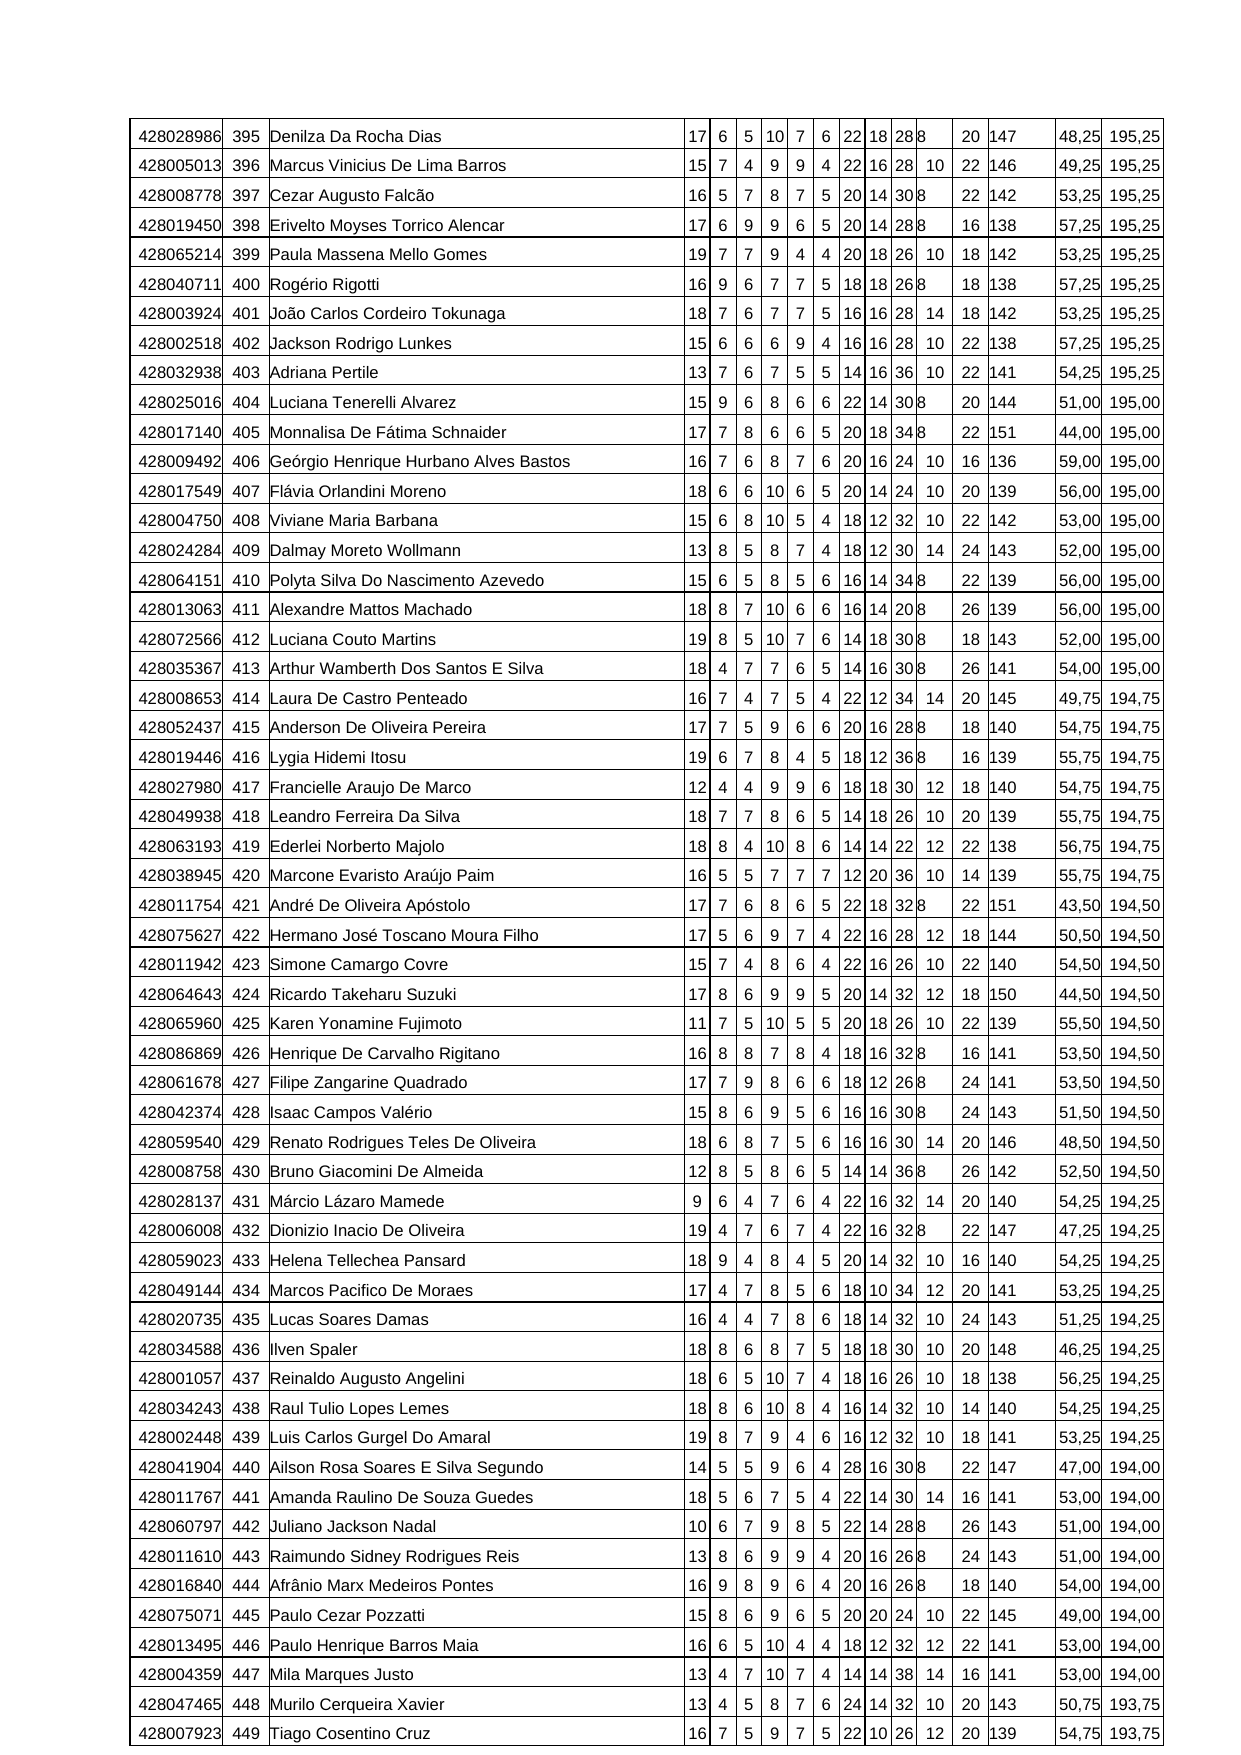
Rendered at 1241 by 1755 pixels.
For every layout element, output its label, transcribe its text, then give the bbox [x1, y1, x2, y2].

table_cell 143 [989, 1687, 1055, 1716]
table_cell 15 [685, 563, 709, 591]
table_cell 10 [866, 1273, 891, 1301]
table_cell 6 [711, 504, 736, 532]
table_cell 10 [762, 1362, 787, 1390]
table_cell 18 [685, 1362, 709, 1390]
table_cell 5 [788, 1095, 813, 1124]
table_cell 10 [917, 1391, 952, 1420]
table_cell 8 [711, 1095, 736, 1124]
table_cell 4 [711, 1273, 736, 1301]
table_cell 16 [840, 1125, 864, 1153]
table_cell 6 [711, 208, 736, 236]
table_cell 6 [814, 1125, 839, 1153]
table_cell 195,00 [1102, 415, 1163, 443]
table_cell 28 [892, 149, 916, 177]
table_cell 194,50 [1102, 948, 1163, 976]
table_cell 194,75 [1102, 859, 1163, 887]
table_cell 4 [788, 1421, 813, 1449]
table_cell Flávia Orlandini Moreno [270, 474, 684, 503]
table_cell 26 [892, 1007, 916, 1035]
table_cell 56,25 [1056, 1362, 1101, 1390]
table_cell 4 [737, 770, 761, 798]
table_cell 7 [788, 859, 813, 887]
table_cell 20 [866, 859, 891, 887]
table_cell 417 [223, 770, 269, 798]
table_cell Rogério Rigotti [270, 267, 684, 296]
table_cell 8 [917, 385, 952, 414]
table_cell 16 [953, 1243, 988, 1272]
table_cell 53,25 [1056, 238, 1101, 266]
table_cell 4 [788, 740, 813, 769]
table_cell 194,50 [1102, 1095, 1163, 1124]
table_cell 10 [917, 326, 952, 355]
table_cell 20 [840, 238, 864, 266]
table_cell 14 [840, 1155, 864, 1183]
table_cell 32 [892, 1303, 916, 1331]
table_cell 428028986 [131, 119, 222, 148]
table_cell 10 [762, 829, 787, 858]
table_cell 193,75 [1102, 1717, 1163, 1745]
table_cell 140 [989, 1243, 1055, 1272]
table_cell 44,50 [1056, 977, 1101, 1006]
table_cell 6 [788, 208, 813, 236]
table_cell 20 [840, 1243, 864, 1272]
table_cell 428009492 [131, 445, 222, 473]
table_cell 4 [814, 1480, 839, 1508]
table_cell 20 [953, 385, 988, 414]
table_cell 194,00 [1102, 1658, 1163, 1686]
table_cell 18 [953, 238, 988, 266]
table_cell 151 [989, 415, 1055, 443]
table_cell 14 [917, 1125, 952, 1153]
table_cell 19 [685, 1214, 709, 1242]
table_cell 7 [762, 1036, 787, 1065]
table_cell 195,00 [1102, 445, 1163, 473]
table_cell 195,00 [1102, 652, 1163, 680]
table_cell 14 [866, 1303, 891, 1331]
table_cell 18 [685, 1480, 709, 1508]
table_cell 24 [892, 445, 916, 473]
table_cell 20 [840, 1007, 864, 1035]
table_cell 437 [223, 1362, 269, 1390]
table_cell 49,25 [1056, 149, 1101, 177]
table_cell 17 [685, 119, 709, 148]
table_cell 5 [814, 800, 839, 828]
table_cell 8 [737, 415, 761, 443]
table_cell 18 [953, 1569, 988, 1597]
table_cell 12 [917, 829, 952, 858]
table_cell 7 [711, 1717, 736, 1745]
table_cell 8 [711, 829, 736, 858]
table_cell 194,50 [1102, 1007, 1163, 1035]
table_cell 53,25 [1056, 1421, 1101, 1449]
table_cell 10 [762, 622, 787, 651]
table_cell 10 [762, 474, 787, 503]
table_cell 195,25 [1102, 326, 1163, 355]
table_cell 428027980 [131, 770, 222, 798]
table_cell 24 [953, 1303, 988, 1331]
table_cell 7 [737, 1214, 761, 1242]
table_cell 4 [814, 1658, 839, 1686]
table_cell 18 [953, 267, 988, 296]
table_cell 5 [737, 1628, 761, 1656]
table_cell 5 [814, 652, 839, 680]
table_cell 4 [814, 504, 839, 532]
table_cell 6 [711, 119, 736, 148]
table_cell 14 [866, 178, 891, 207]
table_cell 43,50 [1056, 888, 1101, 917]
table_cell 400 [223, 267, 269, 296]
table_cell 32 [892, 1243, 916, 1272]
table_cell 142 [989, 504, 1055, 532]
table_cell 20 [953, 1687, 988, 1716]
table_cell 194,25 [1102, 1332, 1163, 1361]
table_cell 22 [953, 888, 988, 917]
table_cell 22 [840, 1480, 864, 1508]
table_cell 24 [953, 1539, 988, 1568]
table_cell 16 [866, 1125, 891, 1153]
table_cell 22 [840, 385, 864, 414]
table_cell 22 [840, 149, 864, 177]
table_cell 430 [223, 1155, 269, 1183]
table_cell 8 [762, 740, 787, 769]
table_cell 5 [814, 888, 839, 917]
table_cell 7 [737, 1510, 761, 1538]
table_cell 20 [840, 1569, 864, 1597]
table_cell 26 [953, 652, 988, 680]
table_cell 6 [737, 267, 761, 296]
table_cell 28 [892, 711, 916, 739]
table_cell 10 [917, 948, 952, 976]
table_cell 8 [737, 1036, 761, 1065]
table_cell 16 [685, 681, 709, 710]
table_cell 4 [737, 1243, 761, 1272]
table_cell 432 [223, 1214, 269, 1242]
table_cell 16 [685, 859, 709, 887]
table_cell 18 [953, 1421, 988, 1449]
table_cell 5 [788, 356, 813, 384]
table_cell 32 [892, 1036, 916, 1065]
table_cell 20 [840, 178, 864, 207]
table_cell 6 [762, 415, 787, 443]
table_cell 9 [737, 1066, 761, 1094]
table_cell 428041904 [131, 1450, 222, 1479]
table_cell 16 [840, 1391, 864, 1420]
table_cell 6 [737, 1095, 761, 1124]
table_cell 18 [866, 238, 891, 266]
table_cell 448 [223, 1687, 269, 1716]
table_cell Alexandre Mattos Machado [270, 593, 684, 621]
table_cell 24 [892, 474, 916, 503]
table_cell 413 [223, 652, 269, 680]
table_cell 18 [685, 474, 709, 503]
table_cell 428059023 [131, 1243, 222, 1272]
table_cell 30 [892, 1332, 916, 1361]
table_cell 30 [892, 652, 916, 680]
table_cell 14 [953, 859, 988, 887]
table_cell 5 [814, 415, 839, 443]
table_cell 6 [814, 119, 839, 148]
table_cell 16 [953, 740, 988, 769]
table_cell 18 [866, 1007, 891, 1035]
table_cell 415 [223, 711, 269, 739]
table_cell 194,00 [1102, 1539, 1163, 1568]
table_cell 34 [892, 1273, 916, 1301]
table_cell 53,25 [1056, 297, 1101, 325]
table_cell 4 [814, 1539, 839, 1568]
table_cell 12 [840, 859, 864, 887]
table_cell Jackson Rodrigo Lunkes [270, 326, 684, 355]
table_cell 141 [989, 1066, 1055, 1094]
table_cell 4 [711, 1687, 736, 1716]
table_cell 6 [737, 1332, 761, 1361]
table_cell 10 [917, 149, 952, 177]
table_cell 143 [989, 1510, 1055, 1538]
table_cell 195,25 [1102, 119, 1163, 148]
table_cell 30 [892, 770, 916, 798]
table_cell 18 [953, 977, 988, 1006]
table_cell 18 [685, 829, 709, 858]
table_cell 6 [788, 1450, 813, 1479]
table_cell 7 [788, 1362, 813, 1390]
table_cell 140 [989, 1391, 1055, 1420]
table_cell 8 [711, 593, 736, 621]
table_cell 435 [223, 1303, 269, 1331]
table_cell 144 [989, 385, 1055, 414]
table_cell 8 [917, 1066, 952, 1094]
table_cell 22 [840, 1184, 864, 1213]
table_cell 32 [892, 1421, 916, 1449]
table_cell 7 [762, 297, 787, 325]
table_cell 22 [953, 1214, 988, 1242]
table_cell 9 [762, 1421, 787, 1449]
table_cell 9 [788, 1539, 813, 1568]
table_cell 9 [711, 1243, 736, 1272]
table_cell 9 [685, 1184, 709, 1213]
table_cell 16 [685, 1628, 709, 1656]
table_cell 142 [989, 178, 1055, 207]
table_cell 9 [762, 1510, 787, 1538]
table_cell 195,25 [1102, 356, 1163, 384]
table_cell 148 [989, 1332, 1055, 1361]
table_cell 14 [866, 1510, 891, 1538]
table_cell 55,75 [1056, 740, 1101, 769]
table_cell 13 [685, 1658, 709, 1686]
table_cell 140 [989, 770, 1055, 798]
table_cell 5 [814, 1510, 839, 1538]
table_cell 6 [737, 918, 761, 946]
table_cell 5 [814, 1332, 839, 1361]
table_cell 4 [814, 1184, 839, 1213]
table_cell 8 [711, 1155, 736, 1183]
table_cell 6 [788, 415, 813, 443]
table_cell 32 [892, 1391, 916, 1420]
table_cell 194,00 [1102, 1598, 1163, 1627]
table_cell 6 [737, 977, 761, 1006]
table_cell 22 [953, 1450, 988, 1479]
table_cell 194,25 [1102, 1303, 1163, 1331]
table_cell 194,00 [1102, 1628, 1163, 1656]
table_cell 150 [989, 977, 1055, 1006]
table_cell 428011610 [131, 1539, 222, 1568]
table_cell 4 [711, 1303, 736, 1331]
table_cell 22 [953, 149, 988, 177]
table_cell 142 [989, 1155, 1055, 1183]
table_cell 18 [866, 267, 891, 296]
table_cell 8 [711, 1332, 736, 1361]
table_cell 18 [840, 1332, 864, 1361]
table_cell Hermano José Toscano Moura Filho [270, 918, 684, 946]
table_cell 6 [788, 474, 813, 503]
table_cell 22 [953, 1598, 988, 1627]
table_cell 401 [223, 297, 269, 325]
table_cell 16 [840, 326, 864, 355]
table_cell 26 [892, 1717, 916, 1745]
table_cell 15 [685, 948, 709, 976]
table_cell 28 [840, 1450, 864, 1479]
table_cell 9 [762, 238, 787, 266]
table_cell 18 [953, 297, 988, 325]
table_cell 8 [711, 533, 736, 562]
table_cell 4 [788, 1243, 813, 1272]
table_cell 8 [917, 119, 952, 148]
table_cell 428034243 [131, 1391, 222, 1420]
table_cell Ailson Rosa Soares E Silva Segundo [270, 1450, 684, 1479]
table_cell 20 [840, 208, 864, 236]
table_cell 56,00 [1056, 563, 1101, 591]
table_cell 6 [762, 1214, 787, 1242]
table_cell 17 [685, 918, 709, 946]
table_cell 16 [866, 1539, 891, 1568]
table_cell 12 [866, 1066, 891, 1094]
table_cell 428052437 [131, 711, 222, 739]
table_cell 428025016 [131, 385, 222, 414]
table_cell 141 [989, 1480, 1055, 1508]
table_cell 26 [892, 1539, 916, 1568]
table_cell 20 [953, 681, 988, 710]
table_cell 55,75 [1056, 859, 1101, 887]
table_cell 12 [917, 770, 952, 798]
table_cell 147 [989, 1214, 1055, 1242]
table_cell 9 [762, 918, 787, 946]
table_cell 18 [840, 1066, 864, 1094]
table_cell 433 [223, 1243, 269, 1272]
table_cell 194,75 [1102, 711, 1163, 739]
table_cell 52,00 [1056, 622, 1101, 651]
table_cell 26 [892, 1362, 916, 1390]
table_cell 143 [989, 533, 1055, 562]
table_cell 22 [953, 829, 988, 858]
table_cell 56,00 [1056, 474, 1101, 503]
table_cell 428063193 [131, 829, 222, 858]
table_cell Mila Marques Justo [270, 1658, 684, 1686]
table_cell 16 [866, 711, 891, 739]
table_cell 143 [989, 1539, 1055, 1568]
table_cell 428008758 [131, 1155, 222, 1183]
table_cell 8 [762, 1243, 787, 1272]
table_cell 10 [917, 1332, 952, 1361]
table_cell 194,25 [1102, 1273, 1163, 1301]
table_cell 195,00 [1102, 533, 1163, 562]
table_cell 8 [917, 208, 952, 236]
table_cell Polyta Silva Do Nascimento Azevedo [270, 563, 684, 591]
table_cell 409 [223, 533, 269, 562]
table_cell 8 [711, 977, 736, 1006]
table_cell 22 [840, 681, 864, 710]
table_cell 6 [814, 445, 839, 473]
table_cell 444 [223, 1569, 269, 1597]
table_cell 9 [762, 1717, 787, 1745]
table_cell 431 [223, 1184, 269, 1213]
table_cell 30 [892, 1480, 916, 1508]
table_cell 36 [892, 356, 916, 384]
table_cell 6 [788, 652, 813, 680]
table_cell 141 [989, 356, 1055, 384]
table_cell 18 [685, 1391, 709, 1420]
table_cell 9 [762, 770, 787, 798]
table_cell 4 [814, 326, 839, 355]
table_cell 20 [840, 474, 864, 503]
table_cell 16 [685, 1036, 709, 1065]
table_cell Paulo Henrique Barros Maia [270, 1628, 684, 1656]
table_cell 51,50 [1056, 1095, 1101, 1124]
table_cell 9 [788, 149, 813, 177]
table_cell 402 [223, 326, 269, 355]
table_cell 5 [711, 918, 736, 946]
table_cell 9 [762, 1539, 787, 1568]
table_cell 14 [917, 533, 952, 562]
table_cell 12 [917, 977, 952, 1006]
table_cell 18 [840, 1303, 864, 1331]
table_cell 6 [737, 326, 761, 355]
table_cell 7 [814, 859, 839, 887]
table_cell 54,00 [1056, 1569, 1101, 1597]
table_cell 194,75 [1102, 740, 1163, 769]
table_cell Paulo Cezar Pozzatti [270, 1598, 684, 1627]
table_cell 59,00 [1056, 445, 1101, 473]
table_cell 52,50 [1056, 1155, 1101, 1183]
table_cell 5 [814, 1007, 839, 1035]
table_cell Renato Rodrigues Teles De Oliveira [270, 1125, 684, 1153]
table_cell 428007923 [131, 1717, 222, 1745]
table_cell 428016840 [131, 1569, 222, 1597]
table_cell Ilven Spaler [270, 1332, 684, 1361]
table_cell Amanda Raulino De Souza Guedes [270, 1480, 684, 1508]
table_cell 54,25 [1056, 1184, 1101, 1213]
table_cell 50,50 [1056, 918, 1101, 946]
table_cell 7 [762, 652, 787, 680]
table_cell 14 [840, 652, 864, 680]
table_cell 7 [788, 445, 813, 473]
table_cell 18 [866, 415, 891, 443]
table_cell 10 [762, 1007, 787, 1035]
table_cell 22 [953, 356, 988, 384]
table_cell Bruno Giacomini De Almeida [270, 1155, 684, 1183]
table_cell 140 [989, 948, 1055, 976]
table_cell 6 [788, 1184, 813, 1213]
table_cell 26 [892, 1066, 916, 1094]
table_cell 8 [917, 1539, 952, 1568]
table_cell 6 [711, 474, 736, 503]
table_cell 5 [711, 1480, 736, 1508]
table_cell 16 [840, 1095, 864, 1124]
table_cell 6 [711, 1510, 736, 1538]
table_cell 16 [840, 563, 864, 591]
table_cell 8 [737, 1569, 761, 1597]
table_cell 32 [892, 504, 916, 532]
table_cell 22 [953, 1007, 988, 1035]
table_cell 141 [989, 1036, 1055, 1065]
table_cell 428017140 [131, 415, 222, 443]
table_cell 18 [840, 770, 864, 798]
table_cell 6 [814, 1687, 839, 1716]
table_cell 14 [866, 1687, 891, 1716]
table_cell 5 [814, 1243, 839, 1272]
table_cell 18 [840, 267, 864, 296]
table_cell 14 [840, 800, 864, 828]
table_cell 193,75 [1102, 1687, 1163, 1716]
table_cell 53,00 [1056, 1628, 1101, 1656]
table_cell 22 [840, 1214, 864, 1242]
table_cell 5 [737, 563, 761, 591]
table_cell 6 [814, 1303, 839, 1331]
table_cell André De Oliveira Apóstolo [270, 888, 684, 917]
table_cell 14 [866, 829, 891, 858]
table_cell 14 [866, 1243, 891, 1272]
table_cell 5 [711, 1450, 736, 1479]
table_cell 10 [762, 1658, 787, 1686]
table_cell 194,50 [1102, 1125, 1163, 1153]
table_cell 428075627 [131, 918, 222, 946]
table_cell 8 [917, 178, 952, 207]
table_cell Laura De Castro Penteado [270, 681, 684, 710]
table_cell Denilza Da Rocha Dias [270, 119, 684, 148]
table_cell 20 [840, 711, 864, 739]
table_cell 139 [989, 474, 1055, 503]
table_cell 4 [814, 948, 839, 976]
table_cell 10 [917, 504, 952, 532]
table_cell 9 [762, 208, 787, 236]
table_cell Tiago Cosentino Cruz [270, 1717, 684, 1745]
table_cell 195,25 [1102, 149, 1163, 177]
table_cell 6 [737, 445, 761, 473]
table_cell 22 [840, 1717, 864, 1745]
table_cell 404 [223, 385, 269, 414]
table_cell 194,00 [1102, 1569, 1163, 1597]
table_cell 24 [840, 1687, 864, 1716]
table_cell 44,00 [1056, 415, 1101, 443]
table_cell Luciana Tenerelli Alvarez [270, 385, 684, 414]
table_cell 195,25 [1102, 238, 1163, 266]
table_cell 14 [917, 681, 952, 710]
table_cell 428008778 [131, 178, 222, 207]
table_cell 20 [840, 1598, 864, 1627]
table_cell 428064643 [131, 977, 222, 1006]
table_cell 428002448 [131, 1421, 222, 1449]
table_cell 20 [953, 1717, 988, 1745]
table_cell 428020735 [131, 1303, 222, 1331]
table_cell 428035367 [131, 652, 222, 680]
table_cell 14 [866, 1155, 891, 1183]
table_cell 194,50 [1102, 888, 1163, 917]
table_cell 396 [223, 149, 269, 177]
table_cell 194,25 [1102, 1243, 1163, 1272]
table_cell 16 [685, 1303, 709, 1331]
table_cell 56,00 [1056, 593, 1101, 621]
table_cell 22 [953, 326, 988, 355]
table_cell Isaac Campos Valério [270, 1095, 684, 1124]
table_cell 30 [892, 533, 916, 562]
table_cell 8 [762, 800, 787, 828]
table_cell Marcone Evaristo Araújo Paim [270, 859, 684, 887]
table_cell 6 [711, 1628, 736, 1656]
table_cell 54,75 [1056, 1717, 1101, 1745]
table_cell 22 [953, 948, 988, 976]
table_cell 4 [814, 1362, 839, 1390]
table_cell 140 [989, 1184, 1055, 1213]
table_cell 16 [953, 445, 988, 473]
table_cell 428047465 [131, 1687, 222, 1716]
table_cell 36 [892, 859, 916, 887]
table_cell 14 [866, 474, 891, 503]
table_cell 405 [223, 415, 269, 443]
table_cell 8 [917, 1095, 952, 1124]
table_cell 16 [866, 918, 891, 946]
table_cell 18 [953, 622, 988, 651]
table_cell 17 [685, 208, 709, 236]
table_cell 16 [866, 1362, 891, 1390]
table_cell 7 [737, 740, 761, 769]
table_cell 7 [737, 1421, 761, 1449]
table_cell 7 [788, 1214, 813, 1242]
table_cell 7 [788, 267, 813, 296]
table_cell 6 [711, 1125, 736, 1153]
table_cell 8 [917, 563, 952, 591]
table_cell 447 [223, 1658, 269, 1686]
table_cell 141 [989, 1628, 1055, 1656]
table_cell 10 [917, 1007, 952, 1035]
table_cell 16 [866, 1214, 891, 1242]
table_cell 28 [892, 208, 916, 236]
table_cell Paula Massena Mello Gomes [270, 238, 684, 266]
table_cell 194,75 [1102, 770, 1163, 798]
table_cell 428075071 [131, 1598, 222, 1627]
table_cell 428004750 [131, 504, 222, 532]
table_cell 441 [223, 1480, 269, 1508]
table_cell 16 [866, 297, 891, 325]
table_cell 194,50 [1102, 1155, 1163, 1183]
table_cell 36 [892, 1155, 916, 1183]
table_cell 30 [892, 385, 916, 414]
table_cell 15 [685, 1598, 709, 1627]
table_cell 8 [917, 267, 952, 296]
table_cell 14 [953, 1391, 988, 1420]
table_cell 6 [711, 326, 736, 355]
table_cell 146 [989, 149, 1055, 177]
table_cell 18 [685, 800, 709, 828]
table_cell Erivelto Moyses Torrico Alencar [270, 208, 684, 236]
table_cell 7 [762, 1303, 787, 1331]
table_cell 14 [917, 1184, 952, 1213]
table_cell 194,50 [1102, 1066, 1163, 1094]
table_cell 28 [892, 918, 916, 946]
table_cell 138 [989, 267, 1055, 296]
table_cell 8 [917, 652, 952, 680]
table_cell 53,00 [1056, 504, 1101, 532]
table_cell 195,00 [1102, 563, 1163, 591]
table_cell 8 [917, 415, 952, 443]
table_cell 195,25 [1102, 178, 1163, 207]
table_cell Monnalisa De Fátima Schnaider [270, 415, 684, 443]
table_cell 195,00 [1102, 504, 1163, 532]
table_cell 16 [953, 1480, 988, 1508]
table_cell 32 [892, 888, 916, 917]
table_cell 57,25 [1056, 326, 1101, 355]
table_cell 194,00 [1102, 1480, 1163, 1508]
table_cell 136 [989, 445, 1055, 473]
table_cell 6 [814, 770, 839, 798]
table_cell 7 [762, 859, 787, 887]
table_cell 5 [737, 1007, 761, 1035]
table_cell 424 [223, 977, 269, 1006]
table_cell 12 [866, 533, 891, 562]
table_cell 19 [685, 622, 709, 651]
table_cell 140 [989, 711, 1055, 739]
table_cell 6 [814, 829, 839, 858]
table_cell 428028137 [131, 1184, 222, 1213]
table_cell 19 [685, 740, 709, 769]
table_cell 16 [866, 1095, 891, 1124]
table_cell 18 [953, 770, 988, 798]
table_cell 5 [788, 681, 813, 710]
table_cell 12 [866, 1628, 891, 1656]
table_cell 5 [814, 297, 839, 325]
table_cell 145 [989, 681, 1055, 710]
table_cell 57,25 [1056, 208, 1101, 236]
table_cell 194,00 [1102, 1450, 1163, 1479]
table_cell 194,00 [1102, 1510, 1163, 1538]
table_cell 428065960 [131, 1007, 222, 1035]
table_cell 5 [737, 1450, 761, 1479]
table_cell 9 [762, 1598, 787, 1627]
table_cell 8 [711, 1421, 736, 1449]
table_cell 6 [814, 385, 839, 414]
table_cell 425 [223, 1007, 269, 1035]
table_cell 12 [685, 770, 709, 798]
table_cell 147 [989, 119, 1055, 148]
table_cell 194,25 [1102, 1362, 1163, 1390]
table_cell 9 [788, 326, 813, 355]
table_cell 17 [685, 977, 709, 1006]
table_cell 19 [685, 1421, 709, 1449]
table_cell 428038945 [131, 859, 222, 887]
table_cell 14 [840, 1658, 864, 1686]
table_cell 438 [223, 1391, 269, 1420]
table_cell 194,25 [1102, 1184, 1163, 1213]
table_cell 5 [814, 1717, 839, 1745]
table_cell Márcio Lázaro Mamede [270, 1184, 684, 1213]
table_cell 18 [866, 888, 891, 917]
table_cell 18 [685, 593, 709, 621]
table_cell 18 [685, 1332, 709, 1361]
table_cell 18 [866, 770, 891, 798]
table_cell 7 [762, 1480, 787, 1508]
table_cell 16 [866, 652, 891, 680]
table_cell 26 [953, 1510, 988, 1538]
table_cell 449 [223, 1717, 269, 1745]
table_cell 16 [840, 297, 864, 325]
table_cell 20 [953, 1184, 988, 1213]
table_cell 38 [892, 1658, 916, 1686]
table_cell 6 [762, 326, 787, 355]
table_cell 139 [989, 593, 1055, 621]
table_cell 446 [223, 1628, 269, 1656]
table_cell 8 [711, 1391, 736, 1420]
table_cell 54,50 [1056, 948, 1101, 976]
table_cell 5 [737, 1717, 761, 1745]
table_cell 28 [892, 1510, 916, 1538]
table_cell 22 [840, 948, 864, 976]
table_cell 18 [953, 1362, 988, 1390]
table_cell 5 [737, 1687, 761, 1716]
table_cell Simone Camargo Covre [270, 948, 684, 976]
table_cell 14 [917, 297, 952, 325]
table_cell 6 [814, 1273, 839, 1301]
table_cell 54,75 [1056, 711, 1101, 739]
table_cell 9 [711, 267, 736, 296]
table_cell 194,25 [1102, 1391, 1163, 1420]
table_cell João Carlos Cordeiro Tokunaga [270, 297, 684, 325]
table_cell Karen Yonamine Fujimoto [270, 1007, 684, 1035]
table_cell 9 [737, 208, 761, 236]
table_cell 16 [866, 356, 891, 384]
table_cell 54,75 [1056, 770, 1101, 798]
table_cell 434 [223, 1273, 269, 1301]
table_cell 20 [840, 445, 864, 473]
table_cell 7 [737, 178, 761, 207]
table_cell 5 [737, 711, 761, 739]
table_cell 6 [788, 1569, 813, 1597]
table_cell 4 [814, 918, 839, 946]
table_cell 5 [711, 859, 736, 887]
table_cell 5 [814, 1155, 839, 1183]
table_cell 7 [762, 681, 787, 710]
table_cell 428005013 [131, 149, 222, 177]
table_cell 4 [814, 1214, 839, 1242]
table_cell Ederlei Norberto Majolo [270, 829, 684, 858]
table_cell 16 [840, 593, 864, 621]
table_cell 4 [737, 149, 761, 177]
table_cell 5 [814, 208, 839, 236]
table_cell 195,00 [1102, 593, 1163, 621]
table_cell 141 [989, 1273, 1055, 1301]
table_cell 4 [711, 1214, 736, 1242]
table_cell 145 [989, 1598, 1055, 1627]
table_cell 428059540 [131, 1125, 222, 1153]
table_cell 10 [762, 1628, 787, 1656]
table_cell 26 [953, 593, 988, 621]
table_cell 53,25 [1056, 178, 1101, 207]
table_cell 428006008 [131, 1214, 222, 1242]
table_cell 17 [685, 1066, 709, 1094]
table_cell 194,50 [1102, 977, 1163, 1006]
table_cell 8 [762, 1273, 787, 1301]
table_cell 398 [223, 208, 269, 236]
table_cell 17 [685, 1273, 709, 1301]
table_cell 18 [866, 800, 891, 828]
table_cell 10 [917, 238, 952, 266]
table_cell 16 [953, 208, 988, 236]
table_cell 15 [685, 326, 709, 355]
table_cell 428032938 [131, 356, 222, 384]
table_cell 418 [223, 800, 269, 828]
table_cell 8 [737, 504, 761, 532]
table_cell 7 [788, 622, 813, 651]
table_cell Francielle Araujo De Marco [270, 770, 684, 798]
table_cell 22 [953, 563, 988, 591]
table_cell 20 [892, 593, 916, 621]
table_cell 445 [223, 1598, 269, 1627]
table_cell 6 [788, 593, 813, 621]
table_cell 54,25 [1056, 1243, 1101, 1272]
table_cell 6 [788, 1066, 813, 1094]
table_cell 195,00 [1102, 385, 1163, 414]
table_cell 20 [953, 1125, 988, 1153]
table_cell 9 [762, 977, 787, 1006]
table_cell 395 [223, 119, 269, 148]
table_cell Afrânio Marx Medeiros Pontes [270, 1569, 684, 1597]
table_cell 36 [892, 740, 916, 769]
table_cell 443 [223, 1539, 269, 1568]
table_cell 12 [866, 681, 891, 710]
table_cell 138 [989, 829, 1055, 858]
table_cell 4 [711, 1658, 736, 1686]
table_cell 4 [737, 829, 761, 858]
table_cell 6 [788, 385, 813, 414]
table_cell 14 [866, 1480, 891, 1508]
table_cell 18 [840, 1036, 864, 1065]
table_cell 142 [989, 297, 1055, 325]
table_cell 10 [917, 356, 952, 384]
table_cell 428001057 [131, 1362, 222, 1390]
table_cell 5 [788, 1480, 813, 1508]
table_cell 428049938 [131, 800, 222, 828]
table_cell 428003924 [131, 297, 222, 325]
table_cell 12 [866, 504, 891, 532]
table_cell 9 [711, 1569, 736, 1597]
table_cell 34 [892, 563, 916, 591]
table_cell 428040711 [131, 267, 222, 296]
table_cell Raimundo Sidney Rodrigues Reis [270, 1539, 684, 1568]
table_cell 141 [989, 1658, 1055, 1686]
table_cell 6 [788, 711, 813, 739]
table_cell 195,00 [1102, 622, 1163, 651]
table_cell 8 [917, 1214, 952, 1242]
table_cell Lygia Hidemi Itosu [270, 740, 684, 769]
table_cell 55,75 [1056, 800, 1101, 828]
table_cell 8 [917, 622, 952, 651]
table_cell 10 [917, 1362, 952, 1390]
table_cell 406 [223, 445, 269, 473]
table_cell 428024284 [131, 533, 222, 562]
table_cell 8 [762, 1332, 787, 1361]
table_cell 22 [840, 918, 864, 946]
table_cell 12 [685, 1155, 709, 1183]
table_cell 5 [788, 1273, 813, 1301]
table_cell 6 [814, 1095, 839, 1124]
table_cell 407 [223, 474, 269, 503]
table_cell 24 [953, 1066, 988, 1094]
table_cell 8 [762, 948, 787, 976]
table_cell 26 [892, 1569, 916, 1597]
table_cell 408 [223, 504, 269, 532]
table_cell 403 [223, 356, 269, 384]
table_cell 16 [840, 1421, 864, 1449]
table_cell 30 [892, 1125, 916, 1153]
table_cell 8 [788, 829, 813, 858]
table_cell 9 [711, 385, 736, 414]
table_cell 18 [685, 1125, 709, 1153]
table_cell 139 [989, 1007, 1055, 1035]
table_cell 7 [788, 533, 813, 562]
table_cell 6 [737, 297, 761, 325]
table_cell 8 [917, 1036, 952, 1065]
table_cell 7 [711, 948, 736, 976]
table_cell Helena Tellechea Pansard [270, 1243, 684, 1272]
table_cell 7 [737, 800, 761, 828]
table_cell 6 [711, 1184, 736, 1213]
table_cell 8 [762, 533, 787, 562]
table_cell 16 [685, 267, 709, 296]
table_cell 14 [866, 593, 891, 621]
table_cell 5 [814, 740, 839, 769]
table_cell 6 [737, 1480, 761, 1508]
table_cell 8 [762, 563, 787, 591]
table_cell 8 [762, 385, 787, 414]
table_cell 10 [917, 1421, 952, 1449]
table_cell 7 [711, 445, 736, 473]
table_cell 4 [737, 1184, 761, 1213]
table_cell 10 [917, 1598, 952, 1627]
table_cell 14 [866, 563, 891, 591]
table_cell 4 [814, 149, 839, 177]
table_cell 4 [711, 652, 736, 680]
table_cell 16 [866, 445, 891, 473]
table_cell 7 [711, 800, 736, 828]
table_cell 22 [953, 178, 988, 207]
table_cell 10 [917, 800, 952, 828]
table_cell 30 [892, 622, 916, 651]
table_cell 9 [762, 711, 787, 739]
table_cell 420 [223, 859, 269, 887]
table_cell 7 [711, 356, 736, 384]
table_cell 194,25 [1102, 1421, 1163, 1449]
table_cell 439 [223, 1421, 269, 1449]
table_cell 53,25 [1056, 1273, 1101, 1301]
table_cell 16 [866, 326, 891, 355]
table_cell 10 [917, 1243, 952, 1272]
table_cell Dionizio Inacio De Oliveira [270, 1214, 684, 1242]
table_cell 6 [814, 1421, 839, 1449]
table_cell Adriana Pertile [270, 356, 684, 384]
table_cell 56,75 [1056, 829, 1101, 858]
table_cell 141 [989, 652, 1055, 680]
table_cell 8 [917, 1510, 952, 1538]
table_cell 15 [685, 504, 709, 532]
table_cell 411 [223, 593, 269, 621]
table_cell 53,00 [1056, 1658, 1101, 1686]
table_cell 20 [953, 119, 988, 148]
table_cell 16 [953, 1658, 988, 1686]
table_cell 8 [788, 1510, 813, 1538]
table_cell Ricardo Takeharu Suzuki [270, 977, 684, 1006]
table_cell 8 [917, 711, 952, 739]
table_cell 16 [866, 1036, 891, 1065]
table_cell 428017549 [131, 474, 222, 503]
table_cell 47,25 [1056, 1214, 1101, 1242]
table_cell 428 [223, 1095, 269, 1124]
table_cell 414 [223, 681, 269, 710]
table_cell 20 [953, 1332, 988, 1361]
table_cell 18 [840, 1362, 864, 1390]
table_cell 14 [866, 385, 891, 414]
table_cell 7 [711, 711, 736, 739]
table_cell Leandro Ferreira Da Silva [270, 800, 684, 828]
table_cell 8 [762, 178, 787, 207]
table_cell 9 [762, 149, 787, 177]
table_cell 6 [814, 622, 839, 651]
table_cell 14 [917, 1658, 952, 1686]
table_cell 6 [814, 563, 839, 591]
table_cell 17 [685, 711, 709, 739]
table_cell 5 [814, 178, 839, 207]
table_cell 4 [814, 1450, 839, 1479]
table_cell 18 [840, 533, 864, 562]
table_cell 6 [737, 474, 761, 503]
table_cell 12 [917, 918, 952, 946]
table_cell 7 [711, 297, 736, 325]
table_cell 9 [788, 770, 813, 798]
table_cell 4 [711, 770, 736, 798]
table_cell 5 [737, 1155, 761, 1183]
table_cell 12 [917, 1273, 952, 1301]
table_cell 428011754 [131, 888, 222, 917]
table_cell 18 [866, 1332, 891, 1361]
table_cell 428034588 [131, 1332, 222, 1361]
table_cell 10 [762, 1391, 787, 1420]
table_cell 138 [989, 208, 1055, 236]
table_cell Viviane Maria Barbana [270, 504, 684, 532]
table_cell 20 [953, 474, 988, 503]
table_cell 5 [788, 504, 813, 532]
table_cell 7 [762, 356, 787, 384]
table_cell 419 [223, 829, 269, 858]
table_cell 4 [814, 1628, 839, 1656]
table_cell 428008653 [131, 681, 222, 710]
table_cell 10 [917, 859, 952, 887]
table_cell 12 [917, 1628, 952, 1656]
table_cell 8 [737, 1125, 761, 1153]
table_cell 7 [711, 415, 736, 443]
table_cell 7 [737, 652, 761, 680]
table_cell 428072566 [131, 622, 222, 651]
table_cell Arthur Wamberth Dos Santos E Silva [270, 652, 684, 680]
table_cell 8 [711, 622, 736, 651]
table_cell 53,50 [1056, 1036, 1101, 1065]
table_cell 410 [223, 563, 269, 591]
table_cell 55,50 [1056, 1007, 1101, 1035]
table_cell 22 [840, 119, 864, 148]
table_cell Lucas Soares Damas [270, 1303, 684, 1331]
table_cell 10 [917, 1303, 952, 1331]
table_cell 9 [788, 977, 813, 1006]
table_cell 5 [788, 563, 813, 591]
table_cell 32 [892, 1184, 916, 1213]
table_cell 6 [737, 1598, 761, 1627]
table_cell 13 [685, 1687, 709, 1716]
table_cell 13 [685, 533, 709, 562]
table_cell 4 [814, 681, 839, 710]
table_cell 428011942 [131, 948, 222, 976]
table_cell 139 [989, 800, 1055, 828]
table_cell 51,25 [1056, 1303, 1101, 1331]
table_cell 6 [737, 1539, 761, 1568]
table_cell 7 [788, 178, 813, 207]
table_cell 4 [814, 1391, 839, 1420]
table_cell 12 [866, 740, 891, 769]
table_cell 8 [762, 1155, 787, 1183]
table_cell 54,25 [1056, 1391, 1101, 1420]
table_cell 16 [685, 1717, 709, 1745]
table_cell Dalmay Moreto Wollmann [270, 533, 684, 562]
table_cell 18 [953, 711, 988, 739]
table_cell 20 [953, 800, 988, 828]
table_cell 12 [866, 1421, 891, 1449]
table_cell 19 [685, 238, 709, 266]
table_cell 6 [711, 740, 736, 769]
table_cell 18 [840, 504, 864, 532]
table_cell 440 [223, 1450, 269, 1479]
table_cell 428064151 [131, 563, 222, 591]
table_cell 139 [989, 1717, 1055, 1745]
table_cell 20 [840, 1539, 864, 1568]
table_cell 8 [917, 1155, 952, 1183]
table_cell 5 [711, 178, 736, 207]
table_cell 8 [917, 1569, 952, 1597]
table_cell 427 [223, 1066, 269, 1094]
table_cell Anderson De Oliveira Pereira [270, 711, 684, 739]
table_cell 16 [866, 1569, 891, 1597]
table_cell 9 [762, 1450, 787, 1479]
table_cell 7 [762, 267, 787, 296]
table_cell 18 [840, 740, 864, 769]
table_cell 7 [762, 1184, 787, 1213]
table_cell 18 [866, 119, 891, 148]
table_cell 30 [892, 1450, 916, 1479]
table_cell 16 [685, 445, 709, 473]
table_cell 50,75 [1056, 1687, 1101, 1716]
table_cell 436 [223, 1332, 269, 1361]
table_cell 139 [989, 740, 1055, 769]
table_cell 34 [892, 415, 916, 443]
table_cell 6 [788, 1155, 813, 1183]
table_cell 4 [788, 238, 813, 266]
table_cell 18 [953, 918, 988, 946]
table_cell 22 [953, 1628, 988, 1656]
table_cell 4 [737, 948, 761, 976]
table_cell 28 [892, 119, 916, 148]
table_cell 6 [788, 1598, 813, 1627]
table_cell 16 [866, 1184, 891, 1213]
table_cell 24 [953, 1095, 988, 1124]
table_cell 4 [737, 681, 761, 710]
table_cell 5 [788, 1007, 813, 1035]
table_cell 30 [892, 1095, 916, 1124]
table_cell 195,25 [1102, 267, 1163, 296]
table_cell 428002518 [131, 326, 222, 355]
table_cell 5 [814, 977, 839, 1006]
table_cell 7 [711, 238, 736, 266]
table_cell 10 [917, 445, 952, 473]
table_cell 18 [866, 622, 891, 651]
table_cell 428019446 [131, 740, 222, 769]
table_cell 10 [685, 1510, 709, 1538]
table_cell 428011767 [131, 1480, 222, 1508]
table_cell 5 [737, 859, 761, 887]
table_cell 14 [685, 1450, 709, 1479]
table_cell 7 [788, 1332, 813, 1361]
table_cell 14 [840, 622, 864, 651]
table_cell 139 [989, 859, 1055, 887]
table_cell 10 [762, 119, 787, 148]
table_cell 6 [814, 1066, 839, 1094]
table_cell 17 [685, 415, 709, 443]
table_cell 194,25 [1102, 1214, 1163, 1242]
table_cell 54,00 [1056, 652, 1101, 680]
table_cell 14 [840, 356, 864, 384]
table_cell 7 [737, 1658, 761, 1686]
table_cell 4 [814, 1036, 839, 1065]
table_cell 146 [989, 1125, 1055, 1153]
table_cell 4 [814, 533, 839, 562]
table_cell 16 [953, 1036, 988, 1065]
table_cell 6 [737, 385, 761, 414]
table_cell 397 [223, 178, 269, 207]
table_cell 426 [223, 1036, 269, 1065]
table_cell 7 [737, 238, 761, 266]
table_cell 416 [223, 740, 269, 769]
table_cell 22 [840, 888, 864, 917]
table_cell 10 [762, 504, 787, 532]
table_cell 15 [685, 1095, 709, 1124]
table_cell 28 [892, 297, 916, 325]
table_cell 7 [711, 149, 736, 177]
table_cell 147 [989, 1450, 1055, 1479]
table_cell 428019450 [131, 208, 222, 236]
table_cell 5 [788, 1125, 813, 1153]
table_cell 8 [917, 1450, 952, 1479]
table_cell 10 [917, 1687, 952, 1716]
table_cell 26 [892, 238, 916, 266]
table_cell Henrique De Carvalho Rigitano [270, 1036, 684, 1065]
table_cell Reinaldo Augusto Angelini [270, 1362, 684, 1390]
table_cell 138 [989, 326, 1055, 355]
table_cell 18 [840, 1628, 864, 1656]
table_cell 142 [989, 238, 1055, 266]
table_cell 51,00 [1056, 1539, 1101, 1568]
table_cell 399 [223, 238, 269, 266]
table_cell 428065214 [131, 238, 222, 266]
table_cell 143 [989, 622, 1055, 651]
table_cell 422 [223, 918, 269, 946]
table_cell 5 [737, 119, 761, 148]
table_cell 30 [892, 178, 916, 207]
table_cell 139 [989, 563, 1055, 591]
table_cell 9 [762, 1569, 787, 1597]
table_cell 8 [917, 593, 952, 621]
table_cell 8 [762, 1687, 787, 1716]
table_cell 18 [685, 297, 709, 325]
table_cell 429 [223, 1125, 269, 1153]
table_cell 6 [737, 888, 761, 917]
table_cell 6 [737, 356, 761, 384]
table_cell 5 [814, 356, 839, 384]
table_cell 195,25 [1102, 297, 1163, 325]
table_cell 412 [223, 622, 269, 651]
table_cell 7 [711, 681, 736, 710]
table_cell 8 [711, 1036, 736, 1065]
table_cell 16 [685, 178, 709, 207]
table_cell 13 [685, 356, 709, 384]
table_cell 14 [866, 1391, 891, 1420]
table_cell 32 [892, 1628, 916, 1656]
table_cell 53,50 [1056, 1066, 1101, 1094]
table_cell Luis Carlos Gurgel Do Amaral [270, 1421, 684, 1449]
table_cell 22 [953, 504, 988, 532]
table_cell 20 [840, 977, 864, 1006]
table_cell 14 [866, 977, 891, 1006]
table_cell 20 [866, 1598, 891, 1627]
table_cell 194,75 [1102, 681, 1163, 710]
table_cell 15 [685, 149, 709, 177]
table_cell 428042374 [131, 1095, 222, 1124]
table_cell 48,50 [1056, 1125, 1101, 1153]
table_cell 423 [223, 948, 269, 976]
table_cell 143 [989, 1303, 1055, 1331]
table_cell 7 [737, 593, 761, 621]
table_cell 138 [989, 1362, 1055, 1390]
table_cell 22 [892, 829, 916, 858]
table_cell 140 [989, 1569, 1055, 1597]
table_cell 6 [711, 1362, 736, 1390]
table_cell 14 [840, 829, 864, 858]
table_cell 7 [788, 1658, 813, 1686]
table_cell 194,50 [1102, 918, 1163, 946]
table_cell 4 [814, 1569, 839, 1597]
table_cell 428004359 [131, 1658, 222, 1686]
table_cell 24 [892, 1598, 916, 1627]
table_cell 15 [685, 385, 709, 414]
table_cell 6 [814, 711, 839, 739]
table_cell 4 [788, 1628, 813, 1656]
table_cell 8 [788, 1303, 813, 1331]
table_cell 7 [788, 918, 813, 946]
table_cell 32 [892, 1687, 916, 1716]
table_cell 5 [737, 1362, 761, 1390]
table_cell 48,25 [1056, 119, 1101, 148]
table_cell 7 [737, 1273, 761, 1301]
table_cell 32 [892, 977, 916, 1006]
table_cell 8 [788, 1391, 813, 1420]
table_cell 7 [711, 1066, 736, 1094]
table_cell 8 [762, 445, 787, 473]
table_cell Marcus Vinicius De Lima Barros [270, 149, 684, 177]
table_cell 7 [711, 888, 736, 917]
table_cell 14 [917, 1480, 952, 1508]
table_cell 5 [737, 533, 761, 562]
table_cell 428061678 [131, 1066, 222, 1094]
table_cell 53,00 [1056, 1480, 1101, 1508]
table_cell 16 [685, 1569, 709, 1597]
table_cell 20 [953, 1273, 988, 1301]
table_cell 54,25 [1056, 356, 1101, 384]
table_cell 14 [866, 208, 891, 236]
table_cell 143 [989, 1095, 1055, 1124]
table_cell 151 [989, 888, 1055, 917]
table_cell 7 [762, 1125, 787, 1153]
table_cell 6 [788, 888, 813, 917]
table_cell Cezar Augusto Falcão [270, 178, 684, 207]
table_cell 32 [892, 1214, 916, 1242]
table_cell Marcos Pacifico De Moraes [270, 1273, 684, 1301]
table_cell Juliano Jackson Nadal [270, 1510, 684, 1538]
table_cell 194,50 [1102, 1036, 1163, 1065]
table_cell 8 [762, 888, 787, 917]
table_cell 24 [953, 533, 988, 562]
table_cell 6 [711, 563, 736, 591]
table_cell 6 [788, 800, 813, 828]
table_cell 13 [685, 1539, 709, 1568]
table_cell 7 [788, 119, 813, 148]
table_cell 428060797 [131, 1510, 222, 1538]
table_cell 442 [223, 1510, 269, 1538]
table_cell 18 [685, 652, 709, 680]
table_cell 49,00 [1056, 1598, 1101, 1627]
table_cell 16 [866, 1450, 891, 1479]
table_cell 8 [711, 1539, 736, 1568]
table_cell 421 [223, 888, 269, 917]
table_cell 8 [762, 1066, 787, 1094]
table_cell 17 [685, 888, 709, 917]
table_cell 195,25 [1102, 208, 1163, 236]
table_cell 7 [711, 1007, 736, 1035]
table_cell 28 [892, 326, 916, 355]
table_cell 26 [953, 1155, 988, 1183]
table_cell 428013495 [131, 1628, 222, 1656]
table_cell 18 [685, 1243, 709, 1272]
table_cell 194,75 [1102, 800, 1163, 828]
table_cell 8 [788, 1036, 813, 1065]
table_cell 16 [866, 948, 891, 976]
table_cell Luciana Couto Martins [270, 622, 684, 651]
table_cell 5 [814, 267, 839, 296]
table_cell 18 [840, 1273, 864, 1301]
table_cell 20 [840, 415, 864, 443]
table_cell 11 [685, 1007, 709, 1035]
table_cell 141 [989, 1421, 1055, 1449]
table_cell 46,25 [1056, 1332, 1101, 1361]
table_cell 51,00 [1056, 1510, 1101, 1538]
table_cell 10 [762, 593, 787, 621]
table_cell 52,00 [1056, 533, 1101, 562]
table_cell 10 [866, 1717, 891, 1745]
table_cell 34 [892, 681, 916, 710]
table_cell 6 [814, 593, 839, 621]
table_cell 5 [814, 474, 839, 503]
table_cell Murilo Cerqueira Xavier [270, 1687, 684, 1716]
table_cell 8 [711, 1598, 736, 1627]
table_cell 10 [917, 474, 952, 503]
table_cell 195,00 [1102, 474, 1163, 503]
table_cell 12 [917, 1717, 952, 1745]
table_cell Filipe Zangarine Quadrado [270, 1066, 684, 1094]
table_cell 14 [866, 1658, 891, 1686]
table_cell 428013063 [131, 593, 222, 621]
table_cell 6 [737, 1391, 761, 1420]
table_cell 47,00 [1056, 1450, 1101, 1479]
table_cell 428049144 [131, 1273, 222, 1301]
table_cell Raul Tulio Lopes Lemes [270, 1391, 684, 1420]
table_cell 428086869 [131, 1036, 222, 1065]
table_cell 4 [737, 1303, 761, 1331]
table_cell 49,75 [1056, 681, 1101, 710]
table_cell 8 [917, 888, 952, 917]
table_cell 9 [762, 1095, 787, 1124]
table_cell 5 [814, 1598, 839, 1627]
table_cell 26 [892, 267, 916, 296]
table_cell 51,00 [1056, 385, 1101, 414]
table_cell 194,75 [1102, 829, 1163, 858]
table_cell 26 [892, 800, 916, 828]
table_cell 6 [788, 948, 813, 976]
table_cell 8 [917, 740, 952, 769]
table_cell 26 [892, 948, 916, 976]
table_cell 5 [737, 622, 761, 651]
table_cell 7 [788, 1687, 813, 1716]
table_cell Geórgio Henrique Hurbano Alves Bastos [270, 445, 684, 473]
table_cell 7 [788, 1717, 813, 1745]
table_cell 7 [788, 297, 813, 325]
table_cell 16 [866, 149, 891, 177]
table_cell 22 [840, 1510, 864, 1538]
table_cell 57,25 [1056, 267, 1101, 296]
table_cell 22 [953, 415, 988, 443]
table_cell 4 [814, 238, 839, 266]
table_cell 144 [989, 918, 1055, 946]
